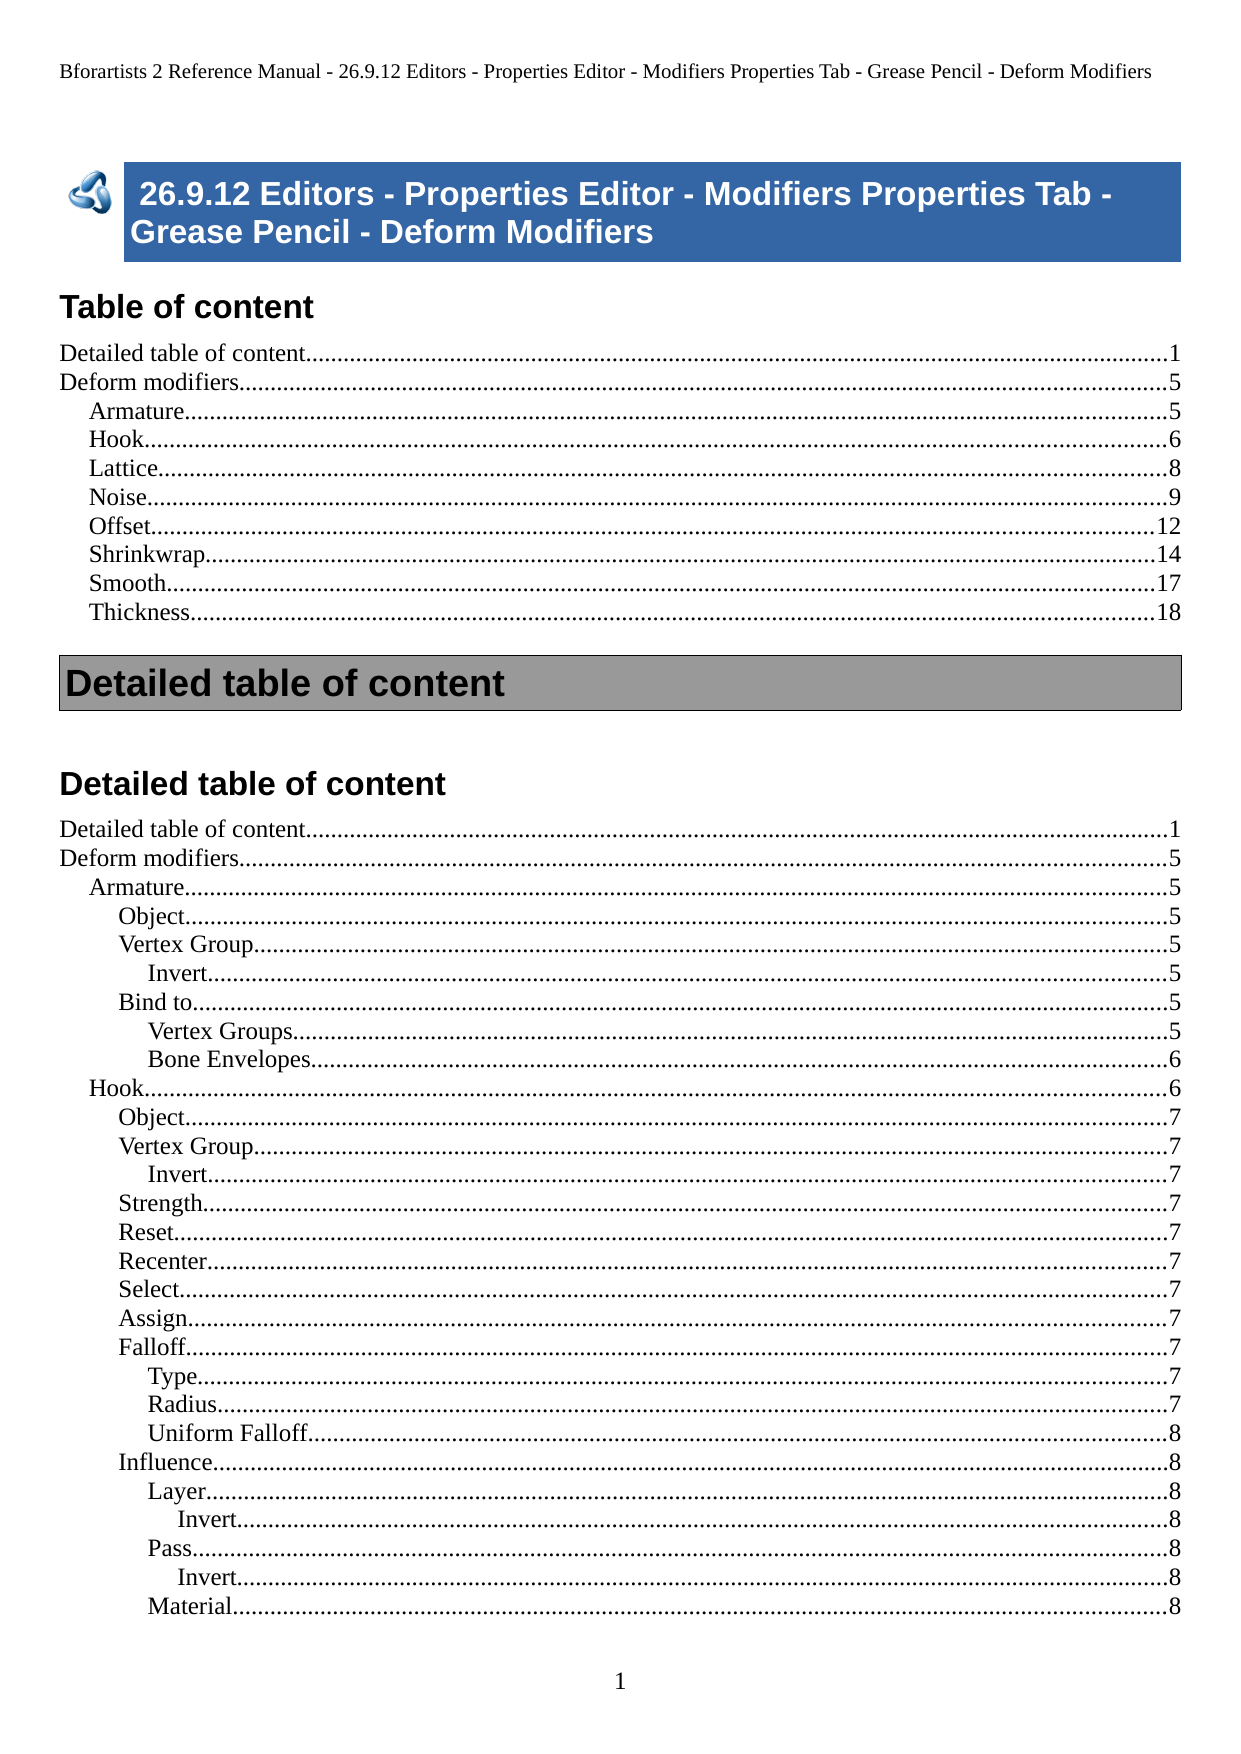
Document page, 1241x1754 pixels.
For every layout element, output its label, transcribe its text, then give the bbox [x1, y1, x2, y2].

text Bone Envelopes 6 [147, 1044, 1181, 1073]
text Vertex Group 5 [118, 929, 1181, 958]
text Pass 8 [147, 1533, 1181, 1562]
text Hook 6 [88, 424, 1181, 453]
text Armature 5 [88, 396, 1181, 424]
table_header [59, 162, 124, 262]
subtitle Detailed table of content [59, 763, 1181, 802]
text Object 5 [118, 901, 1181, 929]
text Select 7 [118, 1274, 1181, 1303]
text Reset 7 [118, 1217, 1181, 1246]
picture [65, 167, 114, 217]
text Uniform Falloff 8 [147, 1418, 1181, 1447]
text Detailed table of content 1 [59, 814, 1181, 843]
text Material 8 [147, 1591, 1181, 1619]
text Deform modifiers 5 [59, 843, 1181, 872]
text Noise 9 [88, 482, 1181, 511]
text Smooth 17 [88, 568, 1181, 597]
text Offset 12 [88, 511, 1181, 539]
text Deform modifiers 5 [59, 367, 1181, 396]
table_header 26.9.12 Editors - Properties Editor - Modifiers Properties Tab - Grease Pencil - Deform Modifiers [124, 162, 1181, 262]
text Bind to 5 [118, 987, 1181, 1016]
text Lattice 8 [88, 453, 1181, 482]
text Thickness 18 [88, 597, 1181, 626]
text Invert 8 [177, 1504, 1181, 1533]
text Vertex Group 7 [118, 1131, 1181, 1159]
text Invert 5 [147, 958, 1181, 987]
text Hook 6 [88, 1073, 1181, 1102]
table_header Detailed table of content [60, 656, 1181, 710]
text Shrinkwrap 14 [88, 539, 1181, 568]
text Falloff 7 [118, 1332, 1181, 1361]
text Armature 5 [88, 872, 1181, 901]
text Detailed table of content 1 [59, 338, 1181, 367]
text Vertex Groups 5 [147, 1016, 1181, 1044]
text Type 7 [147, 1361, 1181, 1389]
text Invert 8 [177, 1562, 1181, 1591]
text Object 7 [118, 1102, 1181, 1131]
text Layer 8 [147, 1476, 1181, 1504]
text Influence 8 [118, 1447, 1181, 1476]
text Radius 7 [147, 1389, 1181, 1418]
text Assign 7 [118, 1303, 1181, 1332]
text Strength 7 [118, 1188, 1181, 1217]
text Invert 7 [147, 1159, 1181, 1188]
text Recenter 7 [118, 1246, 1181, 1274]
subtitle Table of content [59, 287, 1181, 326]
